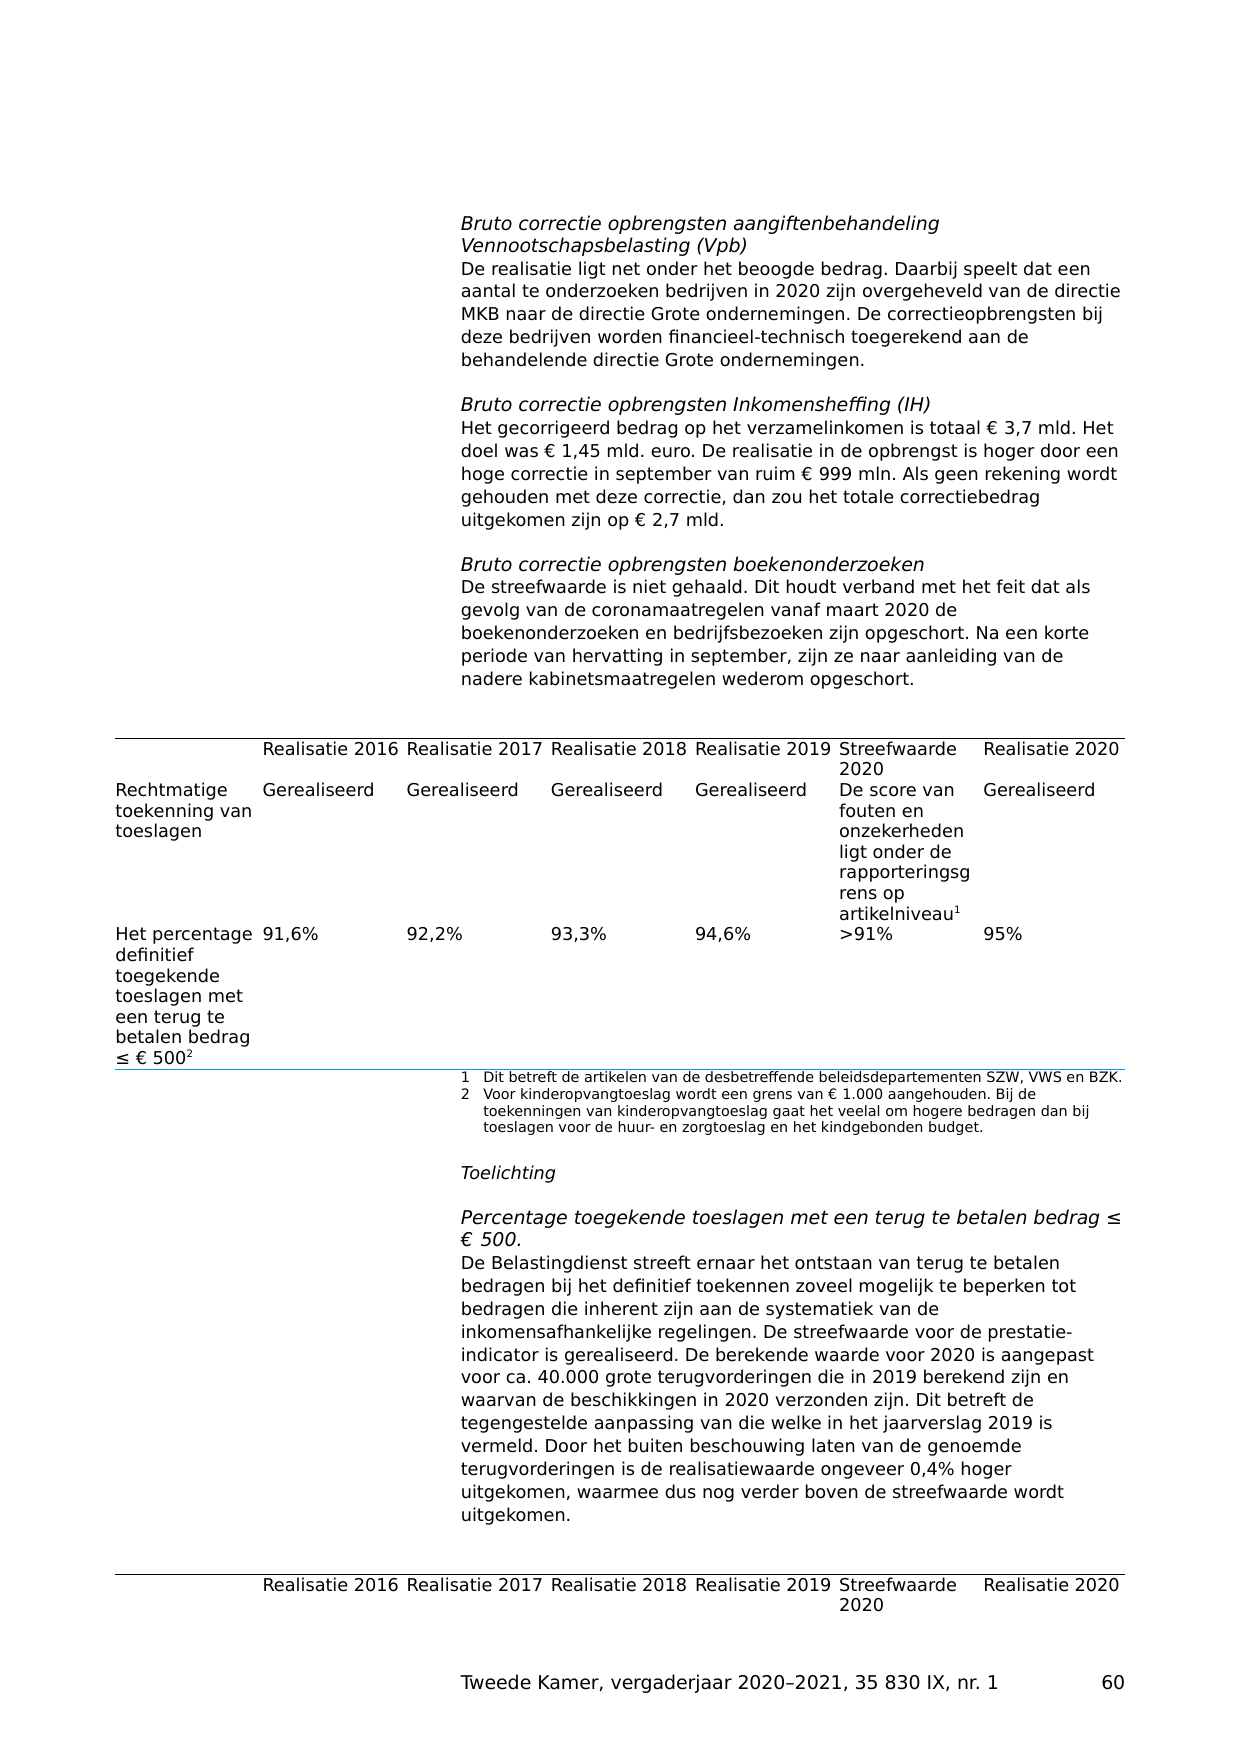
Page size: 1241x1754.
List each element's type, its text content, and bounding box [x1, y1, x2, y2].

list Voor kinderopvangtoeslag wordt een grens van € 1.000 aangehouden. Bij de toekenningen van kinderopvangtoeslag gaat het veelal om hogere bedragen dan bij toeslagen voor de huur- en zorgtoeslag en het kindgebonden budget. [461, 1086, 1125, 1136]
text Bruto correctie opbrengsten Inkomensheffing (IH) [461, 394, 1125, 416]
table_cell Gerealiseerd [692, 780, 836, 924]
table_cell Het percentage definitief toegekende toeslagen met een terug te betalen bedrag ≤ € 5002 [115, 924, 259, 1069]
text Percentage toegekende toeslagen met een terug te betalen bedrag ≤ € 500. [461, 1207, 1125, 1251]
table_cell Gerealiseerd [259, 780, 403, 924]
table_cell Realisatie 2018 [548, 1575, 692, 1616]
text Bruto correctie opbrengsten aangiftenbehandeling Vennootschapsbelasting (Vpb) [461, 213, 1125, 257]
table_cell 93,3% [548, 924, 692, 1069]
table_cell [115, 739, 259, 780]
text Toelichting [461, 1161, 1125, 1184]
table_cell Gerealiseerd [404, 780, 548, 924]
table_cell Realisatie 2019 [692, 1575, 836, 1616]
table_cell 95% [980, 924, 1125, 1069]
table_cell Realisatie 2016 [259, 739, 403, 780]
table_cell Gerealiseerd [548, 780, 692, 924]
table_cell 92,2% [404, 924, 548, 1069]
table_cell De score van fouten en onzekerheden ligt onder de rapporteringsgrens op artikelniveau1 [836, 780, 980, 924]
table_cell Realisatie 2018 [548, 739, 692, 780]
text De realisatie ligt net onder het beoogde bedrag. Daarbij speelt dat een aantal te onderzoeken bedrijven in 2020 zijn overgeheveld van de directie MKB naar de directie Grote ondernemingen. De correctieopbrengsten bij deze bedrijven worden financieel-technisch toegerekend aan de behandelende directie Grote ondernemingen. [461, 257, 1125, 371]
list Dit betreft de artikelen van de desbetreffende beleidsdepartementen SZW, VWS en BZK. [461, 1070, 1125, 1086]
table_header Tabel 14 Realisatie prestatie-indicatoren Toezicht Toeslagen (meetbare gegevens) [115, 713, 1125, 738]
table_cell 94,6% [692, 924, 836, 1069]
table_cell Streefwaarde 2020 [836, 739, 980, 780]
text De Belastingdienst streeft ernaar het ontstaan van terug te betalen bedragen bij het definitief toekennen zoveel mogelijk te beperken tot bedragen die inherent zijn aan de systematiek van de inkomensafhankelijke regelingen. De streefwaarde voor de prestatie-indicator is gerealiseerd. De berekende waarde voor 2020 is aangepast voor ca. 40.000 grote terugvorderingen die in 2019 berekend zijn en waarvan de beschikkingen in 2020 verzonden zijn. Dit betreft de tegengestelde aanpassing van die welke in het jaarverslag 2019 is vermeld. Door het buiten beschouwing laten van de genoemde terugvorderingen is de realisatiewaarde ongeveer 0,4% hoger uitgekomen, waarmee dus nog verder boven de streefwaarde wordt uitgekomen. [461, 1251, 1125, 1526]
table_cell Gerealiseerd [980, 780, 1125, 924]
table_header Tabel 15 Realisatie prestatie-indicatoren Inning (meetbare gegevens) [115, 1549, 1125, 1574]
table_cell [115, 1575, 259, 1616]
table_cell Rechtmatige toekenning van toeslagen [115, 780, 259, 924]
table_cell Realisatie 2020 [980, 1575, 1125, 1616]
table_cell Realisatie 2016 [259, 1575, 403, 1616]
text Bruto correctie opbrengsten boekenonderzoeken [461, 554, 1125, 576]
table_cell Realisatie 2017 [404, 739, 548, 780]
table_cell Streefwaarde 2020 [836, 1575, 980, 1616]
text Het gecorrigeerd bedrag op het verzamelinkomen is totaal € 3,7 mld. Het doel was € 1,45 mld. euro. De realisatie in de opbrengst is hoger door een hoge correctie in september van ruim € 999 mln. Als geen rekening wordt gehouden met deze correctie, dan zou het totale correctiebedrag uitgekomen zijn op € 2,7 mld. [461, 416, 1125, 531]
table_cell 91,6% [259, 924, 403, 1069]
table_cell Realisatie 2019 [692, 739, 836, 780]
text De streefwaarde is niet gehaald. Dit houdt verband met het feit dat als gevolg van de coronamaatregelen vanaf maart 2020 de boekenonderzoeken en bedrijfsbezoeken zijn opgeschort. Na een korte periode van hervatting in september, zijn ze naar aanleiding van de nadere kabinetsmaatregelen wederom opgeschort. [461, 576, 1125, 690]
table_cell Realisatie 2017 [404, 1575, 548, 1616]
table_cell >91% [836, 924, 980, 1069]
table_cell Realisatie 2020 [980, 739, 1125, 780]
